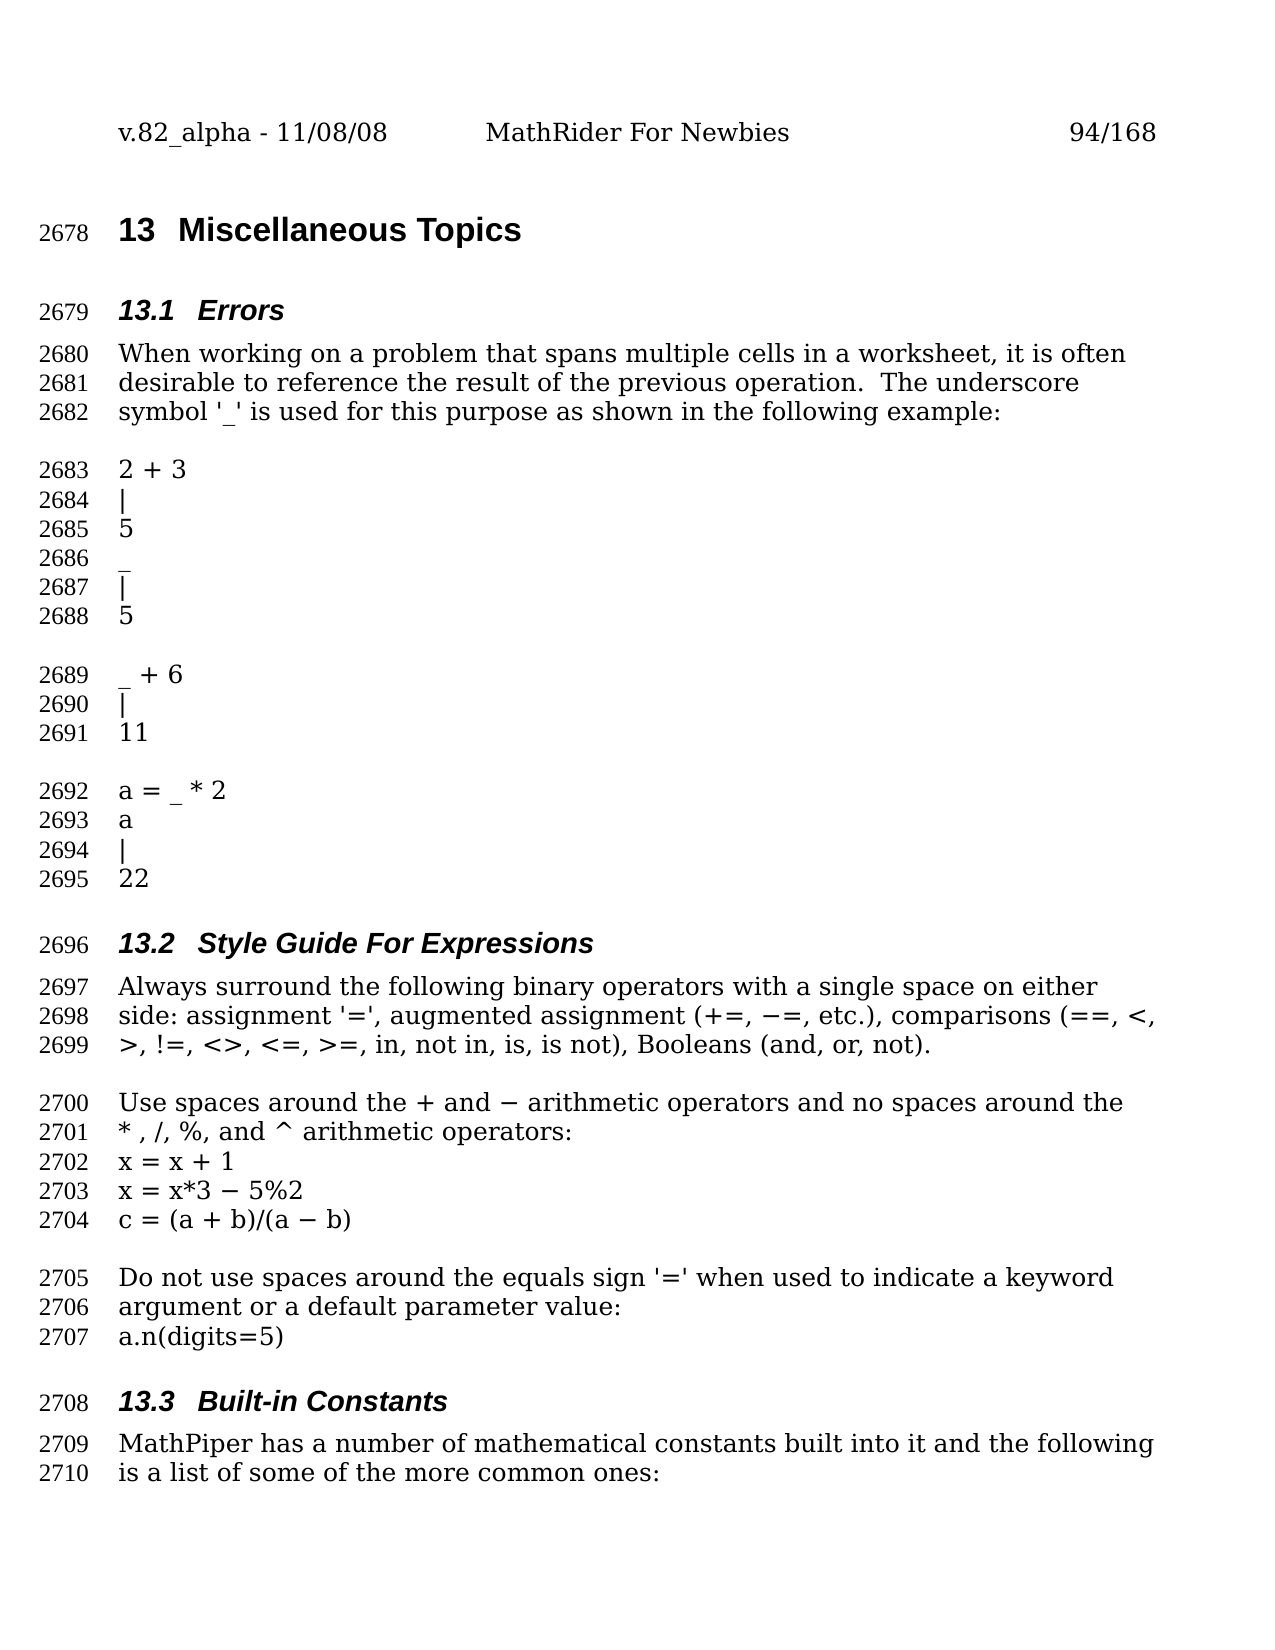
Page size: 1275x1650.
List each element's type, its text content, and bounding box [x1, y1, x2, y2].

text | [118, 835, 1157, 864]
text 5 [118, 514, 1157, 543]
text 2 + 3 [118, 456, 1157, 485]
text 5 [118, 601, 1157, 631]
subtitle Style Guide For Expressions [118, 926, 1157, 960]
text a [118, 806, 1157, 835]
text Always surround the following binary operators with a single space on either side: assignment '=', augmented assignment (+=, −=, etc.), comparisons (==, <, >, !=, <>, <=, >=, in, not in, is, is not), Booleans (and, or, not). [118, 972, 1157, 1059]
subtitle Miscellaneous Topics [118, 210, 1157, 248]
text x = x*3 − 5%2 [118, 1176, 1157, 1205]
text 22 [118, 864, 1157, 893]
text x = x + 1 [118, 1147, 1157, 1176]
text a.n(digits=5) [118, 1322, 1157, 1351]
subtitle Built-in Constants [118, 1384, 1157, 1417]
text c = (a + b)/(a − b) [118, 1205, 1157, 1234]
text _ + 6 [118, 660, 1157, 689]
text Do not use spaces around the equals sign '=' when used to indicate a keyword argument or a default parameter value: [118, 1263, 1157, 1322]
text MathPiper has a number of mathematical constants built into it and the following is a list of some of the more common ones: [118, 1429, 1157, 1488]
text When working on a problem that spans multiple cells in a worksheet, it is often desirable to reference the result of the previous operation. The underscore symbol '_' is used for this purpose as shown in the following example: [118, 339, 1157, 426]
subtitle Errors [118, 293, 1157, 327]
text 11 [118, 718, 1157, 747]
text | [118, 485, 1157, 514]
text | [118, 572, 1157, 601]
text _ [118, 543, 1157, 572]
text | [118, 689, 1157, 718]
text a = _ * 2 [118, 776, 1157, 806]
text Use spaces around the + and − arithmetic operators and no spaces around the * , /, %, and ^ arithmetic operators: [118, 1088, 1157, 1147]
